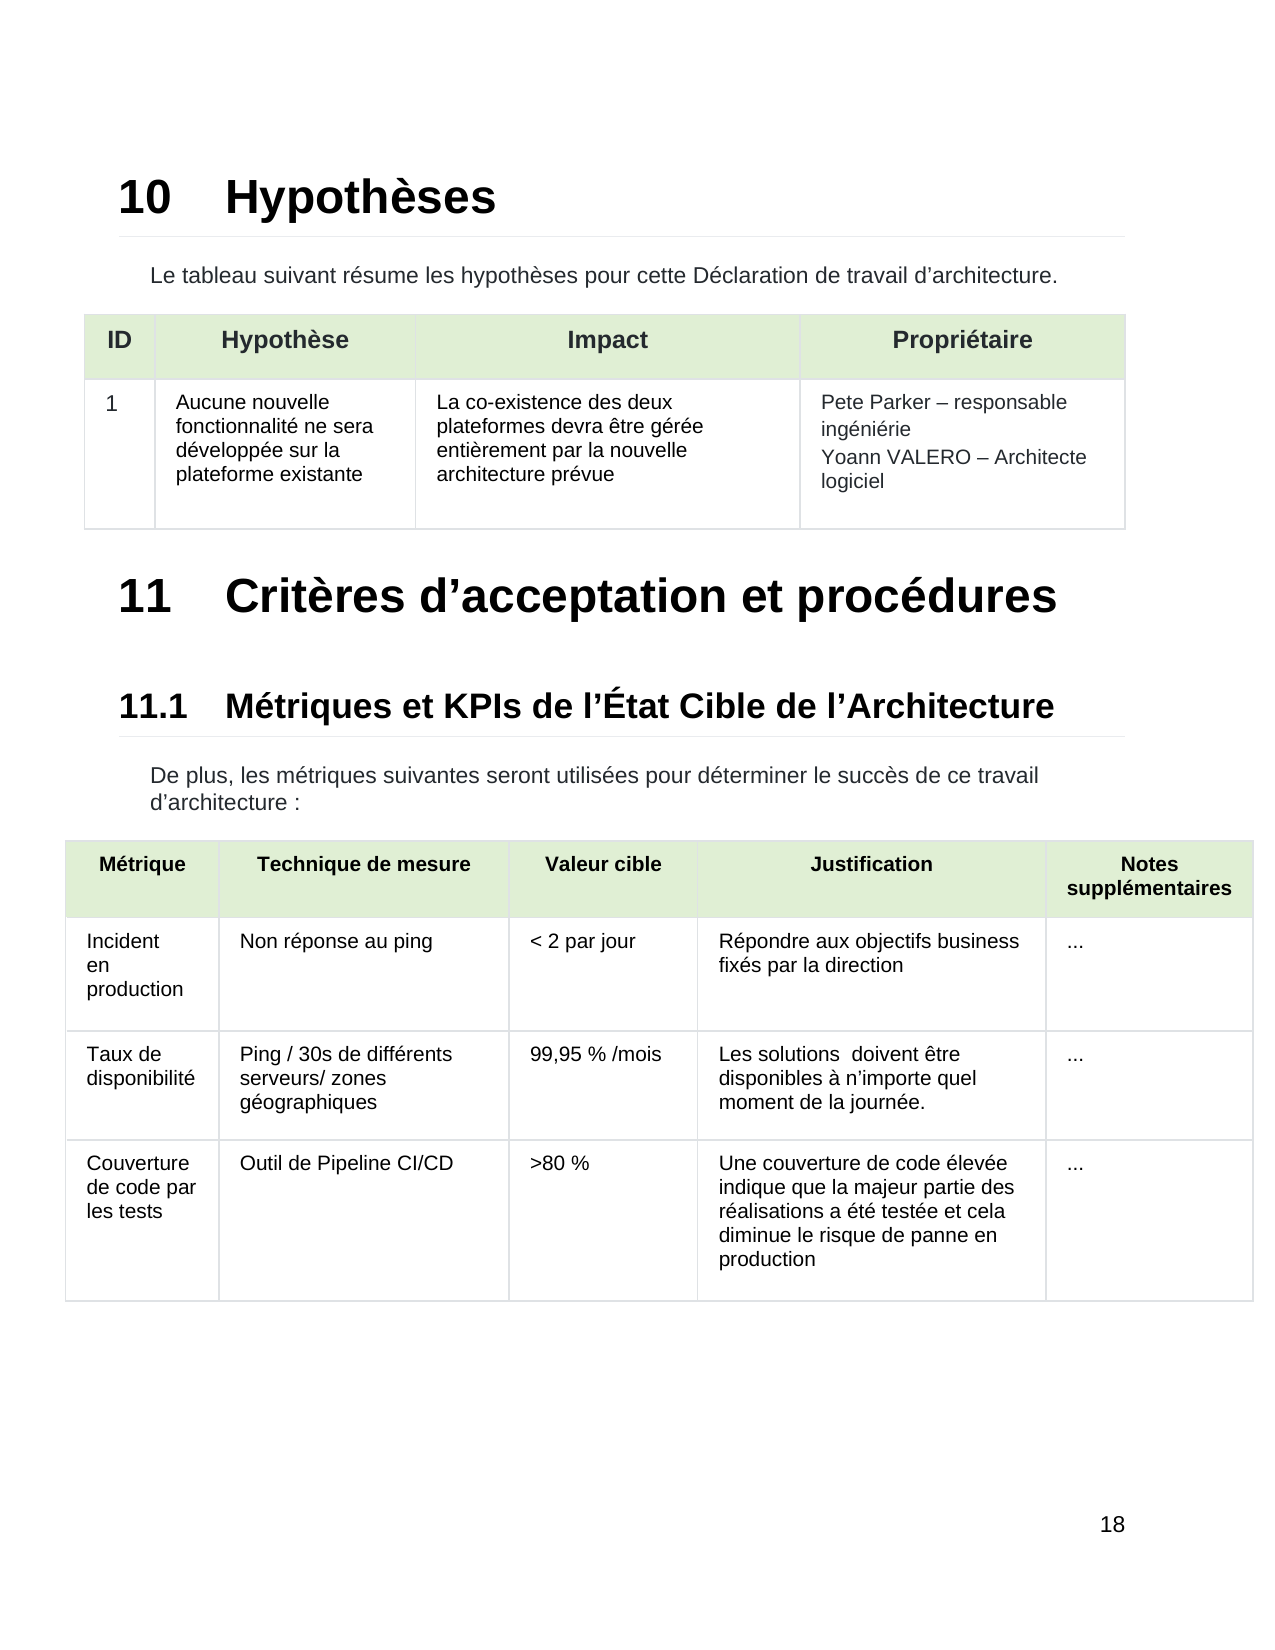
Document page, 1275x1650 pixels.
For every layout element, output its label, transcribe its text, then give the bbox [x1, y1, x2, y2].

table_cell ... [1047, 1141, 1252, 1300]
table_header Métrique [66, 842, 218, 917]
table_cell Répondre aux objectifs business fixés par la direction [698, 918, 1045, 1030]
subtitle Critères d’acceptation et procédures [119, 567, 1125, 622]
text De plus, les métriques suivantes seront utilisées pour déterminer le succès de ce travail d’architecture : [150, 762, 1125, 815]
table_cell 1 [85, 380, 154, 528]
table_cell Les solutions doivent être disponibles à n’importe quel moment de la journée. [698, 1032, 1045, 1139]
table_cell Couverture de code par les tests [66, 1140, 218, 1300]
table_header Justification [698, 842, 1045, 917]
table_header Hypothèse [156, 315, 415, 378]
table_cell Non réponse au ping [220, 918, 508, 1030]
table_cell Incident en production [66, 918, 218, 1030]
table_header Impact [416, 315, 799, 378]
table_cell La co-existence des deux plateformes devra être gérée entièrement par la nouvelle architecture prévue [416, 380, 799, 528]
table_cell Ping / 30s de différents serveurs/ zones géographiques [220, 1032, 508, 1139]
table_header ID [85, 315, 154, 378]
table_cell < 2 par jour [510, 918, 697, 1030]
table_cell Pete Parker – responsable ingéniérie Yoann VALERO – Architecte logiciel [801, 380, 1124, 528]
subtitle Hypothèses [119, 168, 1125, 236]
table_header Notes supplémentaires [1047, 842, 1252, 917]
text Le tableau suivant résume les hypothèses pour cette Déclaration de travail d’architecture. [150, 262, 1125, 288]
table_header Technique de mesure [220, 842, 508, 917]
table_cell ... [1047, 918, 1252, 1030]
table_cell Outil de Pipeline CI/CD [220, 1141, 508, 1300]
table_cell >80 % [510, 1141, 697, 1300]
subtitle Métriques et KPIs de l’État Cible de l’Architecture [119, 685, 1125, 736]
table_cell Taux de disponibilité [66, 1031, 218, 1139]
table_cell Aucune nouvelle fonctionnalité ne sera développée sur la plateforme existante [156, 380, 415, 528]
table_cell ... [1047, 1032, 1252, 1139]
table_header Propriétaire [801, 315, 1124, 378]
table_cell 99,95 % /mois [510, 1032, 697, 1139]
table_header Valeur cible [510, 842, 697, 917]
table_cell Une couverture de code élevée indique que la majeur partie des réalisations a été testée et cela diminue le risque de panne en production [698, 1141, 1045, 1300]
